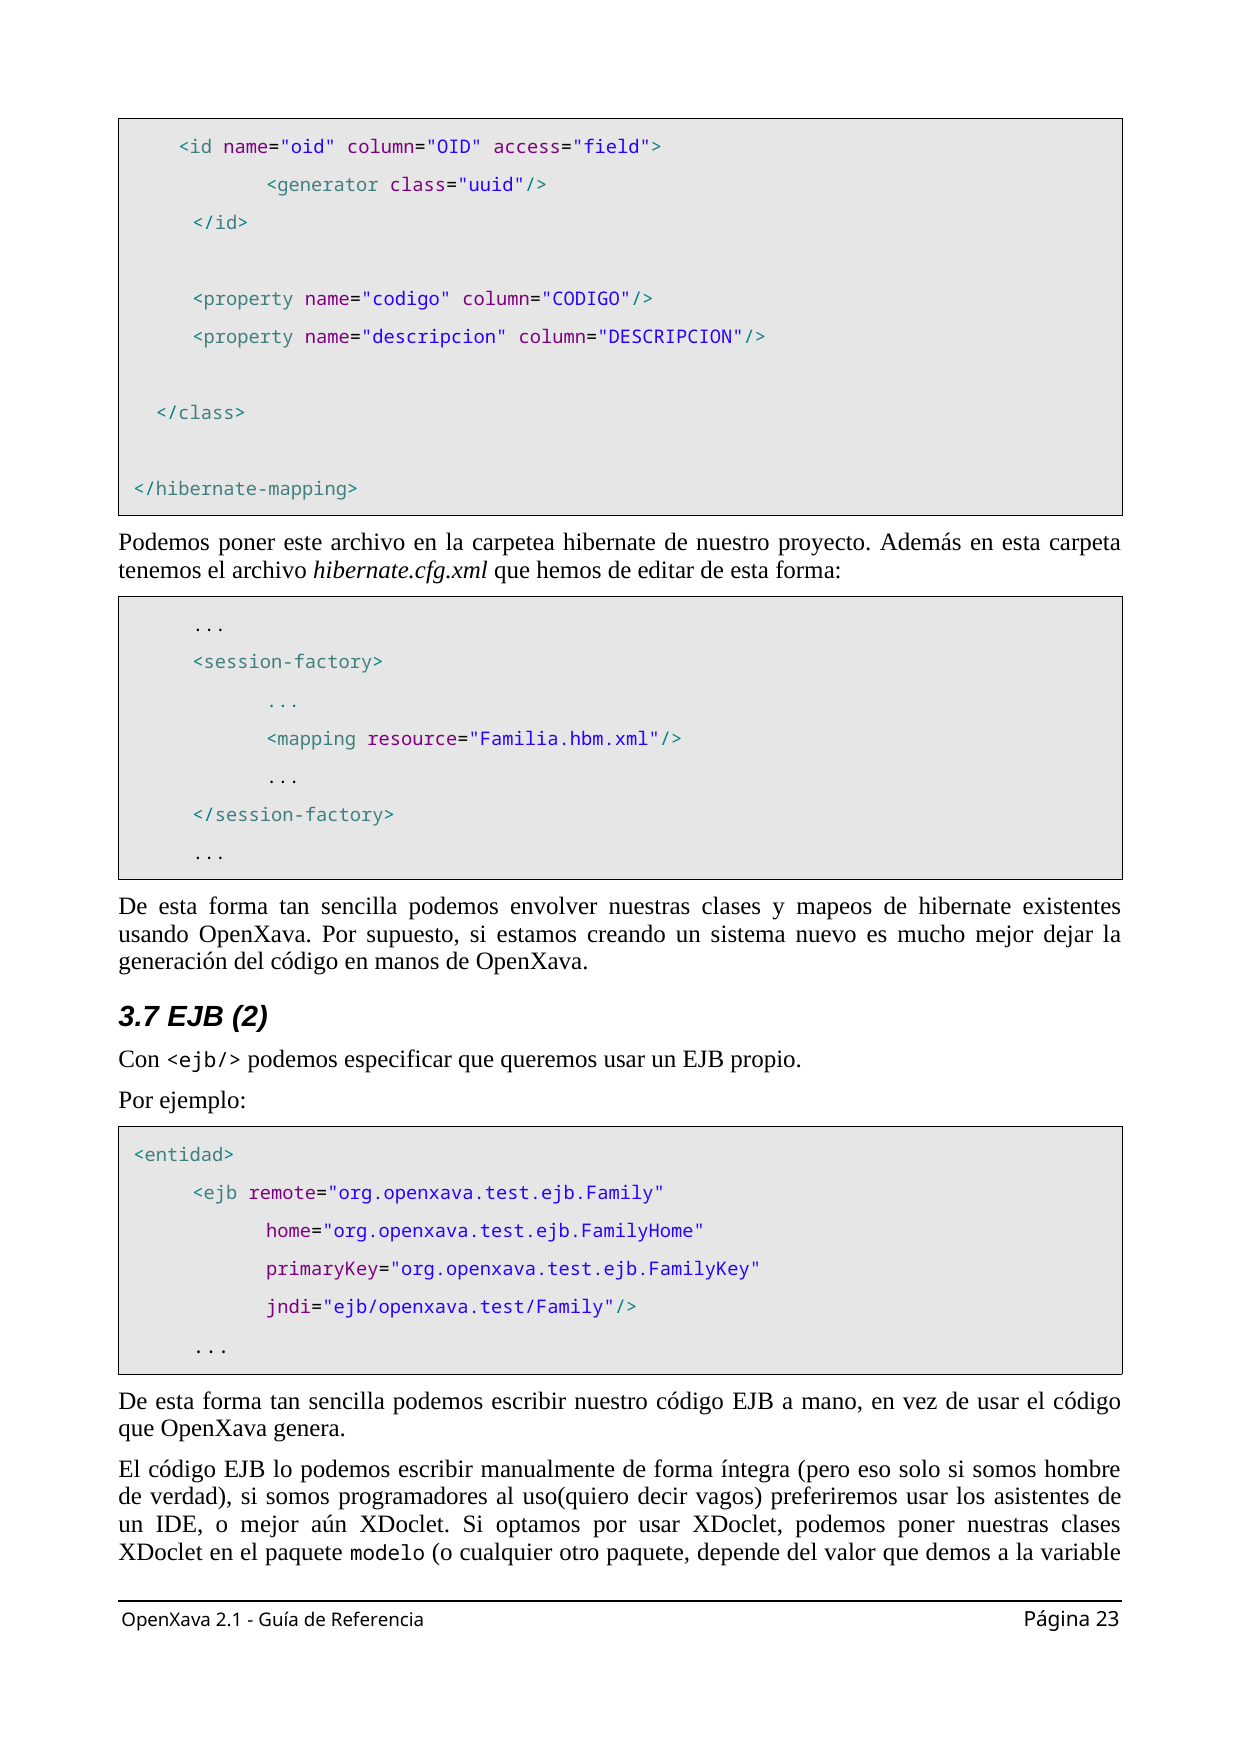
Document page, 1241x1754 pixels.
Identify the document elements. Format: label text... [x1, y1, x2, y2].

text Por ejemplo: [118, 1086, 1122, 1114]
text <session-factory> [119, 634, 1122, 672]
text <entidad> [119, 1127, 1122, 1164]
text <id name="oid" column="OID" access="field"> [119, 119, 1122, 156]
text </class> [119, 384, 1122, 422]
text ... [119, 748, 1122, 786]
text <mapping resource="Familia.hbm.xml"/> [119, 710, 1122, 748]
text ... [119, 1316, 1122, 1374]
text </id> [119, 194, 1122, 232]
subtitle EJB (2) [118, 1000, 1122, 1033]
text De esta forma tan sencilla podemos escribir nuestro código EJB a mano, en vez de usar el código que OpenXava genera. [118, 1387, 1122, 1442]
text ... [119, 597, 1122, 634]
text <property name="codigo" column="CODIGO"/> [119, 270, 1122, 308]
text ... [119, 824, 1122, 879]
text <property name="descripcion" column="DESCRIPCION"/> [119, 308, 1122, 346]
text Con <ejb/> podemos especificar que queremos usar un EJB propio. [118, 1045, 1122, 1073]
text jndi="ejb/openxava.test/Family"/> [119, 1278, 1122, 1316]
text </session-factory> [119, 786, 1122, 824]
text El código EJB lo podemos escribir manualmente de forma íntegra (pero eso solo si somos hombre de verdad), si somos programadores al uso(quiero decir vagos) preferiremos usar los asistentes de un IDE, o mejor aún XDoclet. Si optamos por usar XDoclet, podemos poner nuestras clases XDoclet en el paquete modelo (o cualquier otro paquete, depende del valor que demos a la variable [118, 1455, 1122, 1566]
text Podemos poner este archivo en la carpetea hibernate de nuestro proyecto. Además en esta carpeta tenemos el archivo hibernate.cfg.xml que hemos de editar de esta forma: [118, 528, 1122, 583]
text </hibernate-mapping> [119, 460, 1122, 515]
text primaryKey="org.openxava.test.ejb.FamilyKey" [119, 1240, 1122, 1278]
text home="org.openxava.test.ejb.FamilyHome" [119, 1202, 1122, 1240]
text De esta forma tan sencilla podemos envolver nuestras clases y mapeos de hibernate existentes usando OpenXava. Por supuesto, si estamos creando un sistema nuevo es mucho mejor dejar la generación del código en manos de OpenXava. [118, 892, 1122, 975]
text <generator class="uuid"/> [119, 156, 1122, 194]
text ... [119, 672, 1122, 710]
text <ejb remote="org.openxava.test.ejb.Family" [119, 1164, 1122, 1202]
